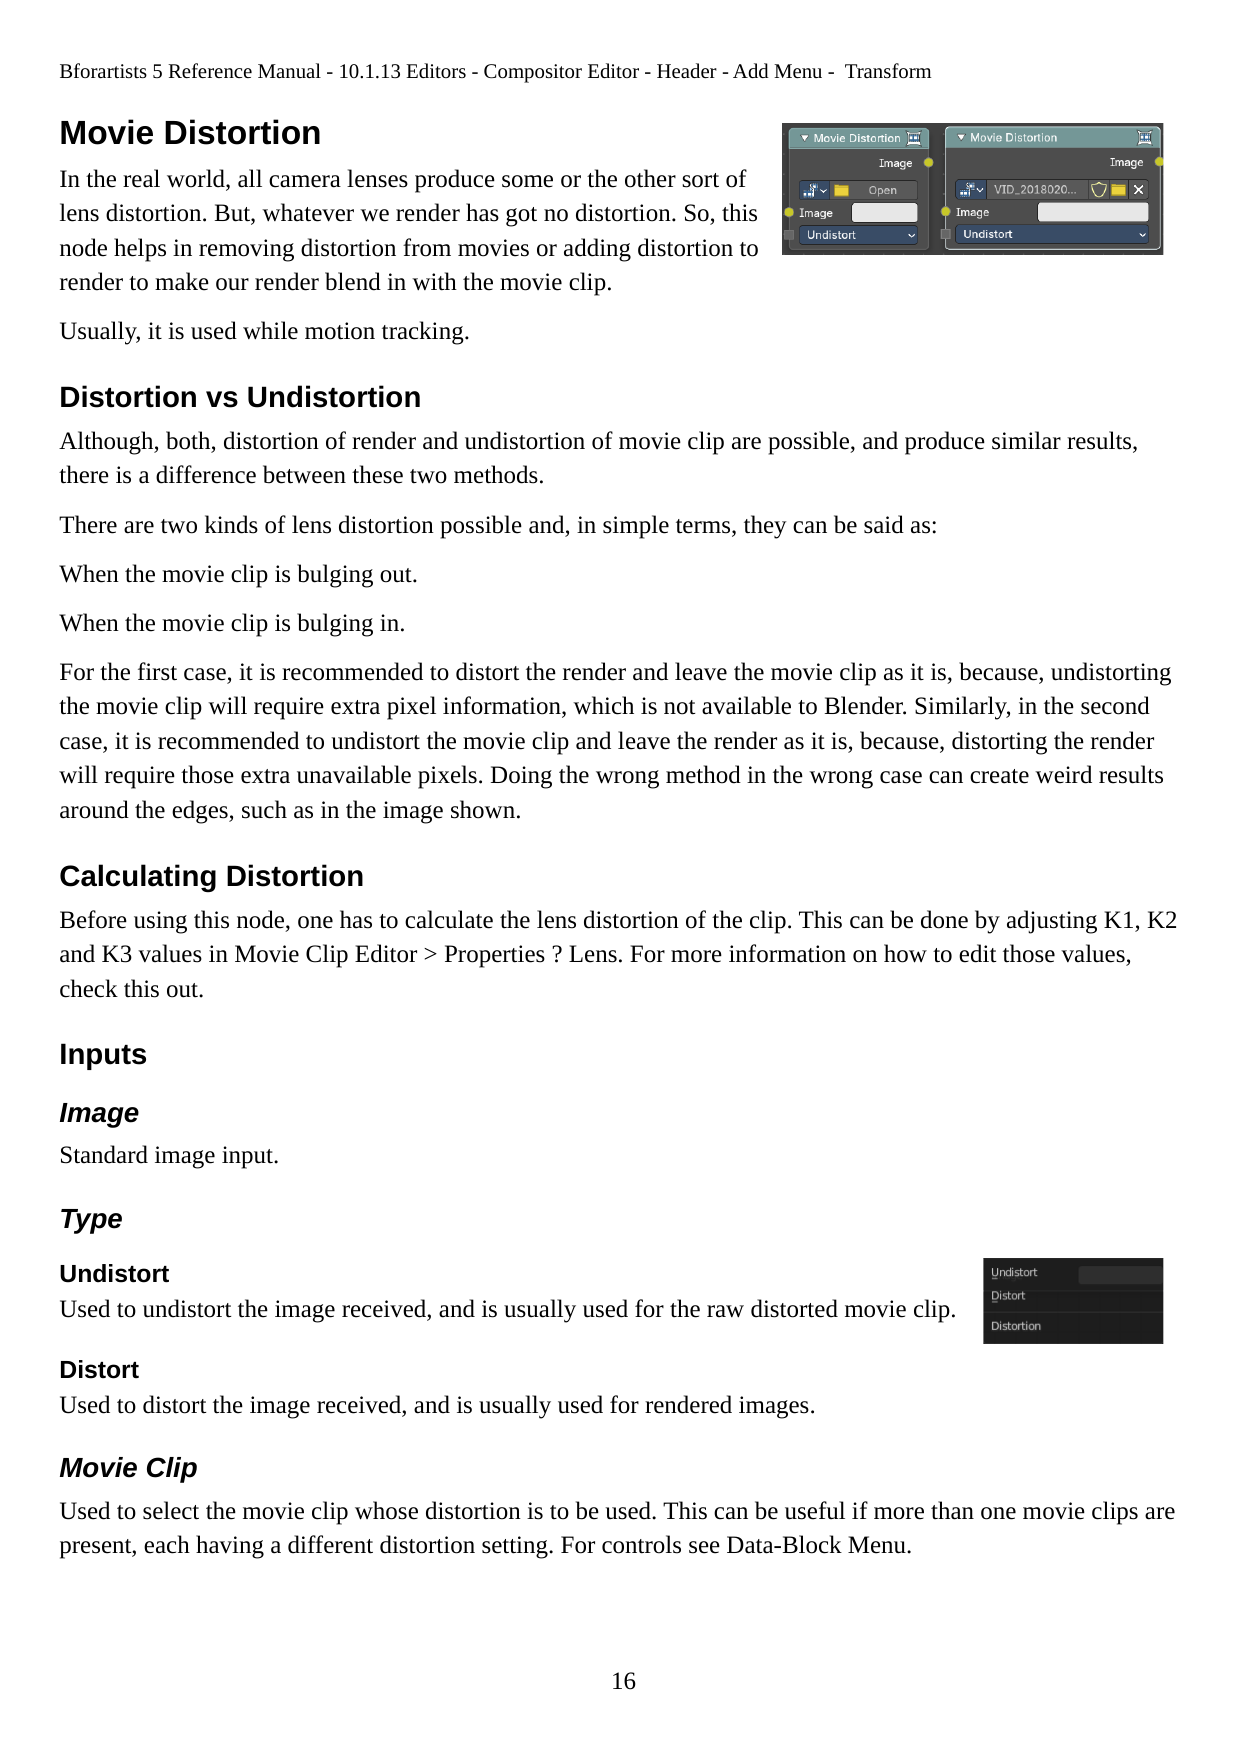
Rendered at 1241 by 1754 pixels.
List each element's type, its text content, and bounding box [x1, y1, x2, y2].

picture [782, 123, 1164, 255]
picture [983, 1258, 1164, 1344]
subtitle Calculating Distortion [59, 858, 1181, 892]
text Although, both, distortion of render and undistortion of movie clip are possible, and produce similar results, there is a difference between these two methods. [59, 426, 1181, 489]
subtitle [1164, 1259, 1181, 1287]
subtitle Distortion vs Undistortion [59, 380, 1181, 414]
text When the movie clip is bulging out. [59, 559, 1181, 587]
subtitle Image [59, 1096, 1181, 1128]
text When the movie clip is bulging in. [59, 608, 1181, 637]
subtitle Undistort [59, 1259, 983, 1287]
subtitle Movie Clip [59, 1452, 1181, 1483]
text Used to select the movie clip whose distortion is to be used. This can be useful if more than one movie clips are present, each having a different distortion setting. For controls see Data-Block Menu. [59, 1496, 1181, 1559]
text In the real world, all camera lenses produce some or the other sort of lens distortion. But, whatever we render has got no distortion. So, this node helps in removing distortion from movies or adding distortion to render to make our render blend in with the movie clip. [59, 164, 1181, 296]
text Usually, it is used while motion tracking. [59, 316, 1181, 345]
subtitle Inputs [59, 1037, 1181, 1071]
text Used to undistort the image received, and is usually used for the raw distorted movie clip. [59, 1294, 983, 1322]
subtitle Type [59, 1202, 1181, 1234]
text For the first case, it is recommended to distort the render and leave the movie clip as it is, because, undistorting the movie clip will require extra pixel information, which is not available to Blender. Similarly, in the second case, it is recommended to undistort the movie clip and leave the render as it is, because, distorting the render will require those extra unavailable pixels. Doing the wrong method in the wrong case can create weird results around the edges, such as in the image shown. [59, 657, 1181, 823]
subtitle Distort [59, 1355, 1181, 1384]
text Used to distort the image received, and is usually used for rendered images. [59, 1390, 1181, 1419]
subtitle Movie Distortion [59, 113, 1181, 151]
text Standard image input. [59, 1140, 1181, 1169]
text Before using this node, one has to calculate the lens distortion of the clip. This can be done by adjusting K1, K2 and K3 values in Movie Clip Editor > Properties ? Lens. For more information on how to edit those values, check this out. [59, 905, 1181, 1002]
text There are two kinds of lens distortion possible and, in simple terms, they can be said as: [59, 510, 1181, 538]
